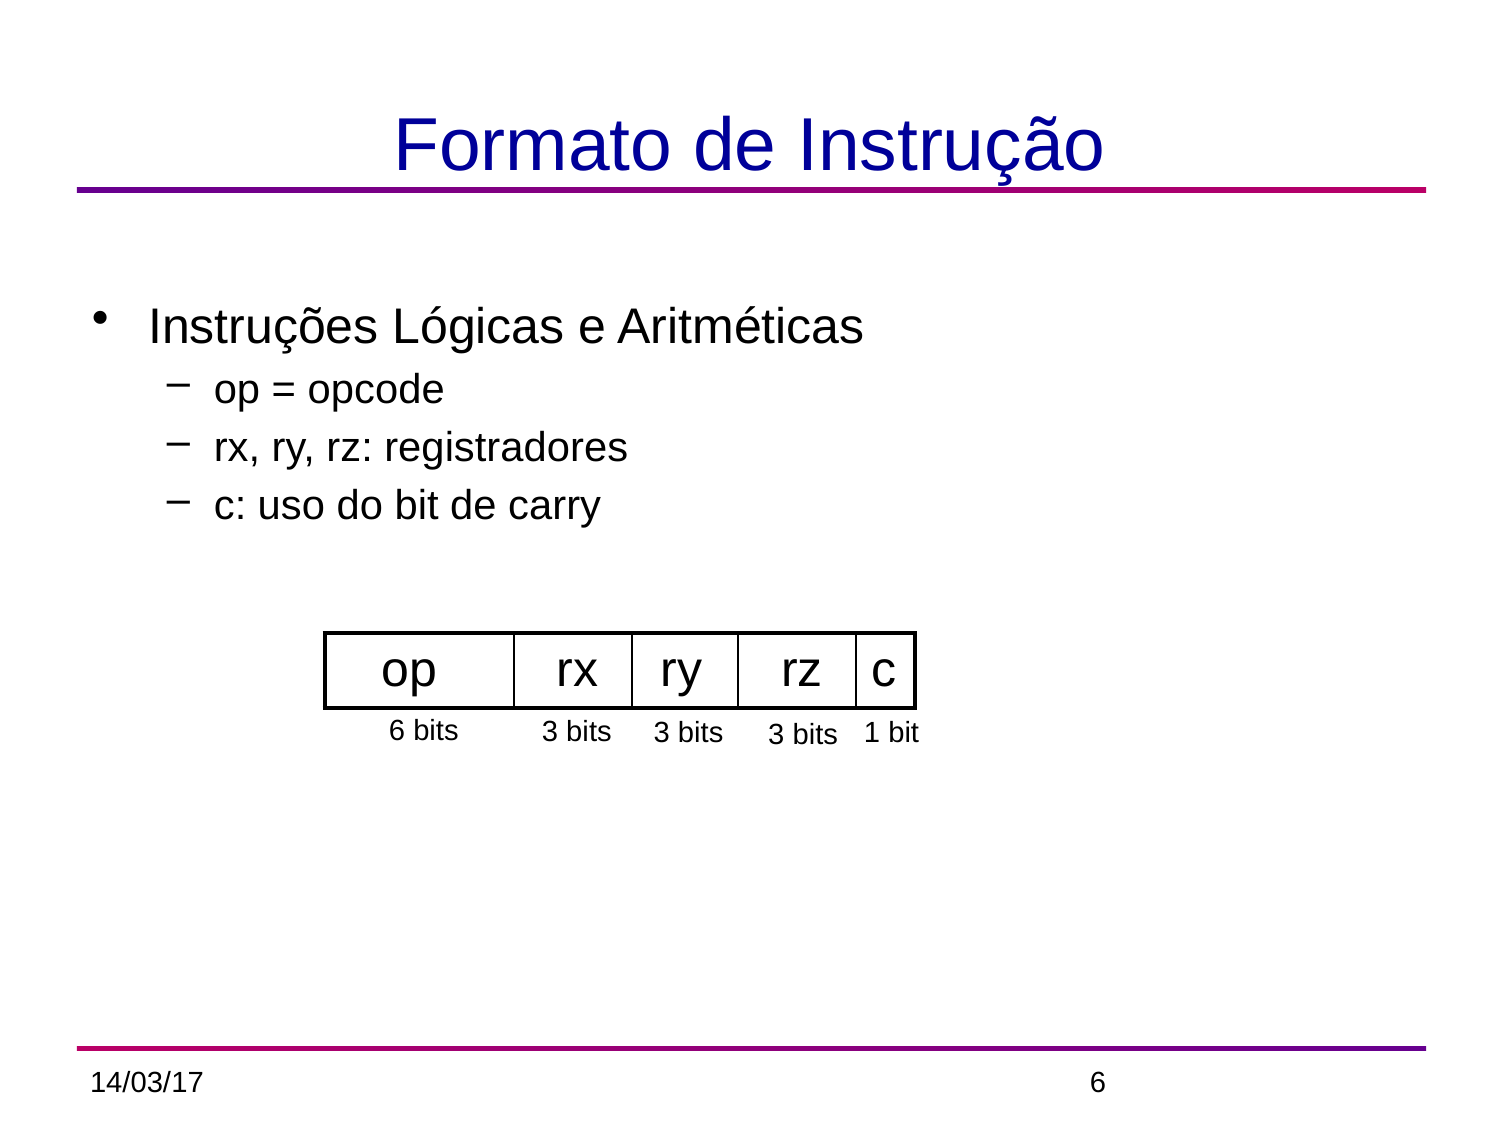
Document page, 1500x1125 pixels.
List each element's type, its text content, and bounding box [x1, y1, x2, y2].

table_header ry [633, 635, 737, 706]
title Formato de Instrução [76, 74, 1424, 193]
text_box 1 bit [849, 706, 935, 756]
text_box 3 bits [753, 708, 854, 759]
text_box 6 bits [374, 704, 474, 754]
slide_number [1074, 1055, 1425, 1125]
text_box 3 bits [638, 706, 739, 756]
table_header rx [515, 635, 631, 706]
table_header c [857, 635, 913, 706]
table_header op [327, 635, 513, 706]
slide_number 14/03/17 [75, 1055, 425, 1125]
text_box 3 bits [527, 704, 627, 755]
table_header rz [739, 635, 855, 706]
list Instruções Lógicas e Aritméticas op = opcode rx, ry, rz: registradores c: uso do bit de carry [76, 215, 1424, 1019]
